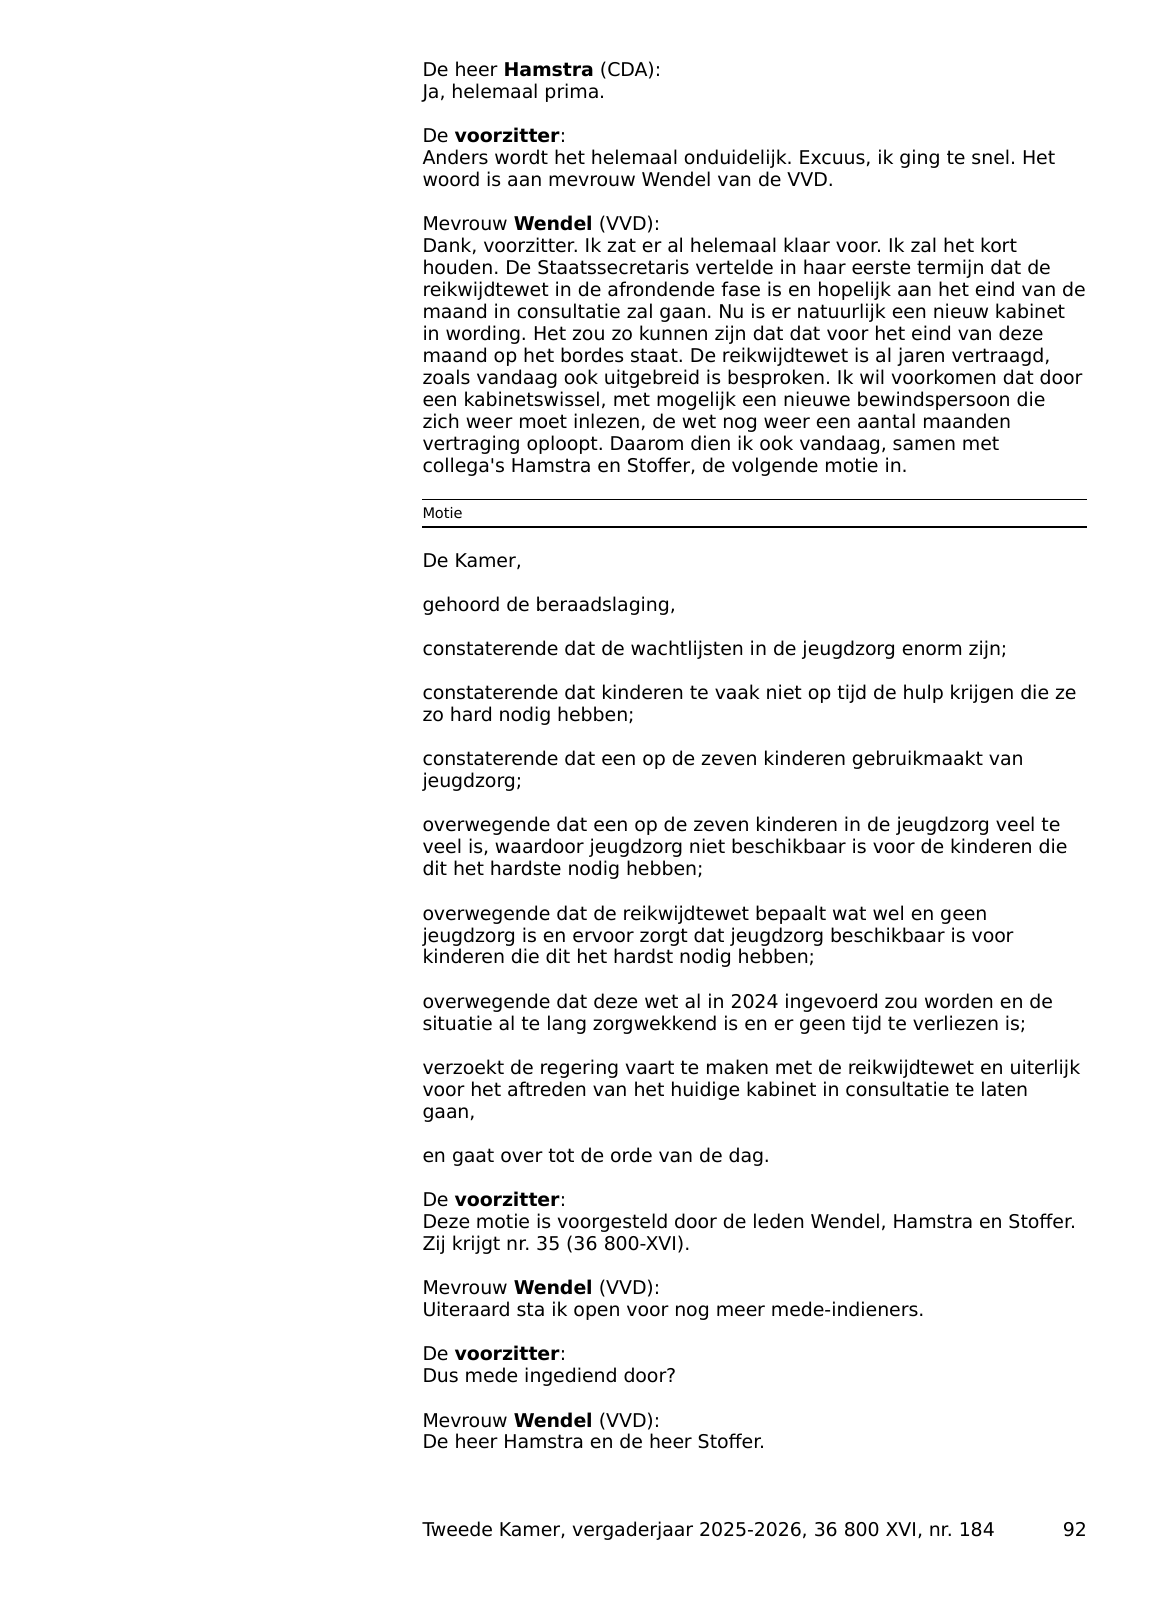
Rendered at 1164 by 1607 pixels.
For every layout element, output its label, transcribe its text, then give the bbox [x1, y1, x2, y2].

text De voorzitter: [422, 1189, 1087, 1211]
text en gaat over tot de orde van de dag. [422, 1145, 1087, 1167]
text Dus mede ingediend door? [422, 1365, 1087, 1387]
text De voorzitter: [422, 1343, 1087, 1365]
table_header Motie [422, 500, 1087, 526]
text Deze motie is voorgesteld door de leden Wendel, Hamstra en Stoffer. [422, 1211, 1087, 1233]
text De heer Hamstra en de heer Stoffer. [422, 1431, 1087, 1453]
text constaterende dat de wachtlijsten in de jeugdzorg enorm zijn; [422, 638, 1087, 660]
text Ja, helemaal prima. [422, 81, 1087, 103]
text Mevrouw Wendel (VVD): [422, 213, 1087, 235]
text De heer Hamstra (CDA): [422, 59, 1087, 81]
text constaterende dat kinderen te vaak niet op tijd de hulp krijgen die ze zo hard nodig hebben; [422, 682, 1087, 726]
text verzoekt de regering vaart te maken met de reikwijdtewet en uiterlijk voor het aftreden van het huidige kabinet in consultatie te laten gaan, [422, 1057, 1087, 1123]
text Mevrouw Wendel (VVD): [422, 1277, 1087, 1299]
text Zij krijgt nr. 35 (36 800-XVI). [422, 1233, 1087, 1255]
text overwegende dat de reikwijdtewet bepaalt wat wel en geen jeugdzorg is en ervoor zorgt dat jeugdzorg beschikbaar is voor kinderen die dit het hardst nodig hebben; [422, 902, 1087, 968]
text Dank, voorzitter. Ik zat er al helemaal klaar voor. Ik zal het kort houden. De Staatssecretaris vertelde in haar eerste termijn dat de reikwijdtewet in de afrondende fase is en hopelijk aan het eind van de maand in consultatie zal gaan. Nu is er natuurlijk een nieuw kabinet in wording. Het zou zo kunnen zijn dat dat voor het eind van deze maand op het bordes staat. De reikwijdtewet is al jaren vertraagd, zoals vandaag ook uitgebreid is besproken. Ik wil voorkomen dat door een kabinetswissel, met mogelijk een nieuwe bewindspersoon die zich weer moet inlezen, de wet nog weer een aantal maanden vertraging oploopt. Daarom dien ik ook vandaag, samen met collega's Hamstra en Stoffer, de volgende motie in. [422, 235, 1087, 477]
text constaterende dat een op de zeven kinderen gebruikmaakt van jeugdzorg; [422, 748, 1087, 792]
text Anders wordt het helemaal onduidelijk. Excuus, ik ging te snel. Het woord is aan mevrouw Wendel van de VVD. [422, 147, 1087, 191]
text overwegende dat deze wet al in 2024 ingevoerd zou worden en de situatie al te lang zorgwekkend is en er geen tijd te verliezen is; [422, 991, 1087, 1034]
text Uiteraard sta ik open voor nog meer mede-indieners. [422, 1299, 1087, 1321]
text overwegende dat een op de zeven kinderen in de jeugdzorg veel te veel is, waardoor jeugdzorg niet beschikbaar is voor de kinderen die dit het hardste nodig hebben; [422, 814, 1087, 880]
text Mevrouw Wendel (VVD): [422, 1409, 1087, 1431]
text De Kamer, [422, 549, 1087, 572]
text De voorzitter: [422, 125, 1087, 147]
text gehoord de beraadslaging, [422, 594, 1087, 616]
